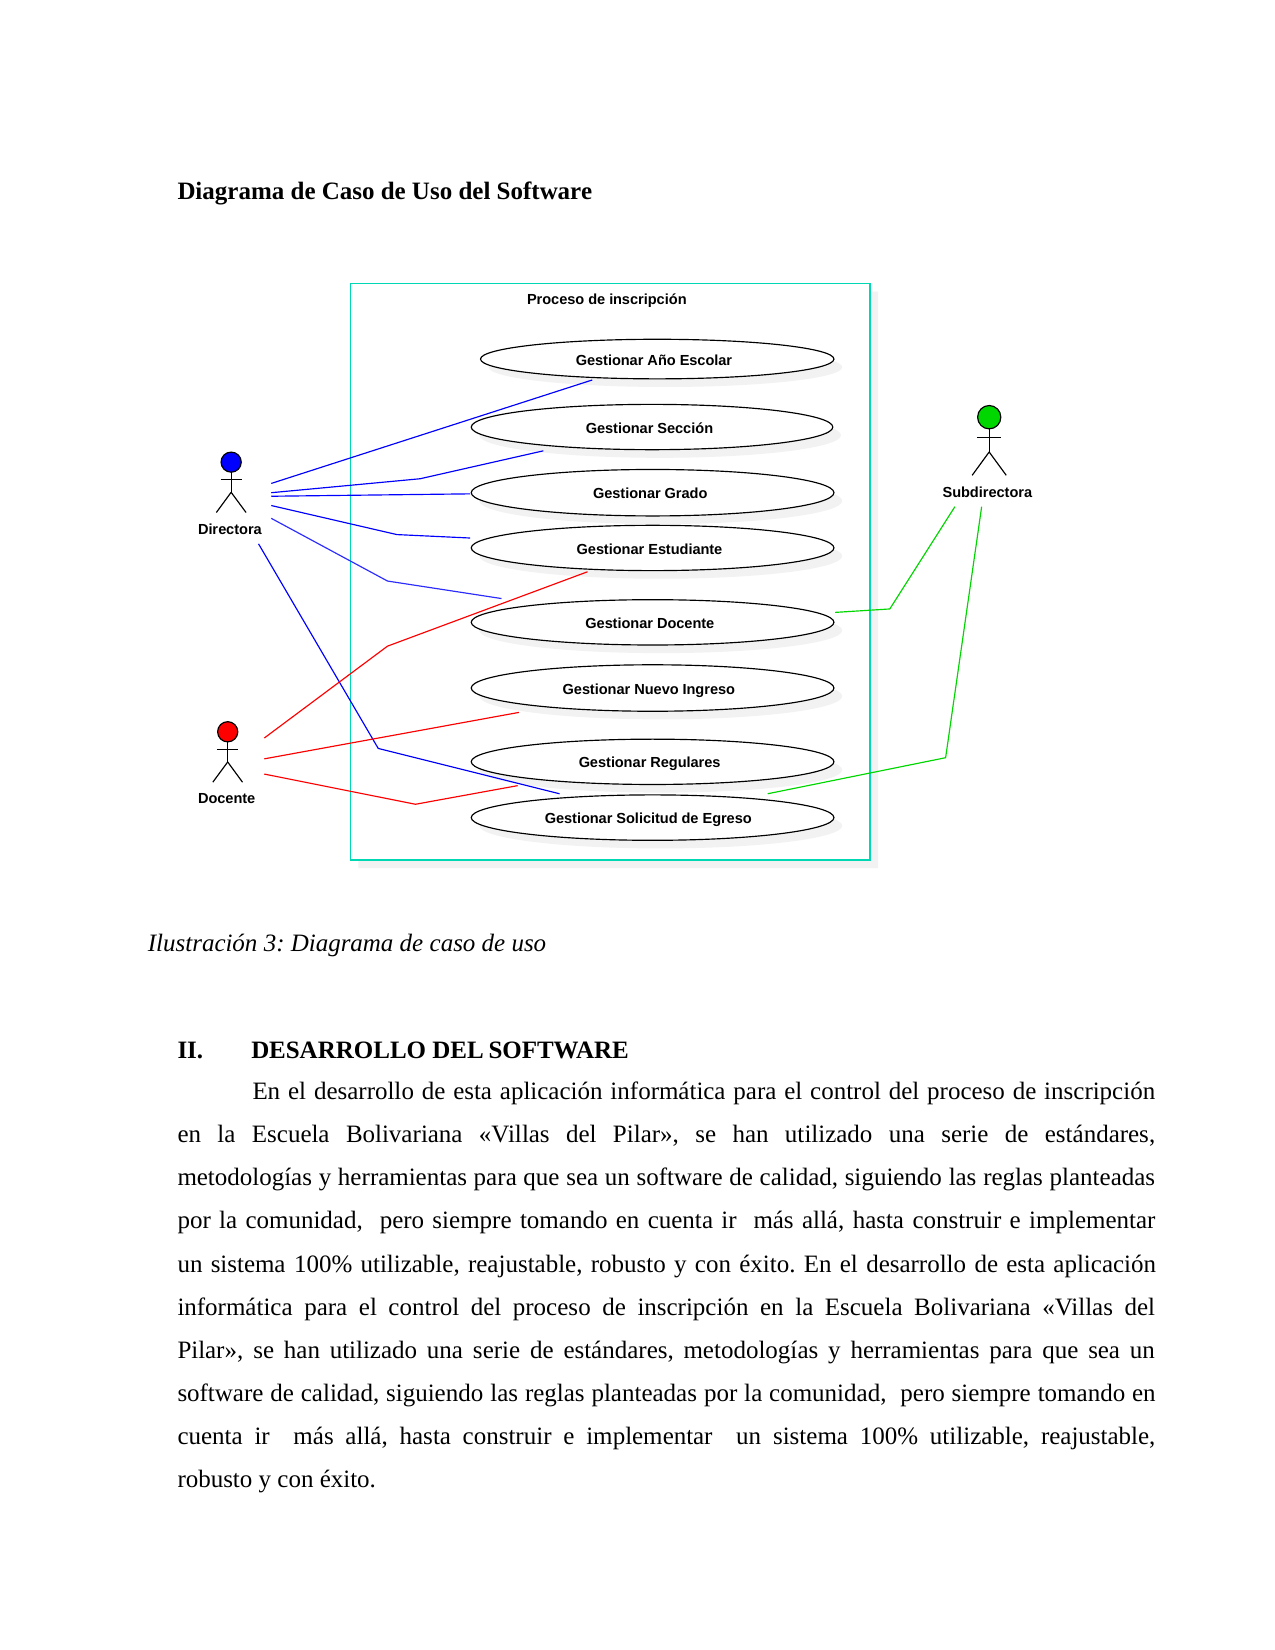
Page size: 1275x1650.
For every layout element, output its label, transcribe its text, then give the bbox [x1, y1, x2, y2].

subtitle DESARROLLO DEL SOFTWARE [177, 1035, 1157, 1064]
subtitle Diagrama de Caso de Uso del Software [177, 176, 1157, 204]
text En el desarrollo de esta aplicación informática para el control del proceso de inscripción en la Escuela Bolivariana «Villas del Pilar», se han utilizado una serie de estándares, metodologías y herramientas para que sea un software de calidad, siguiendo las reglas planteadas por la comunidad, pero siempre tomando en cuenta ir más allá, hasta construir e implementar un sistema 100% utilizable, reajustable, robusto y con éxito. En el desarrollo de esta aplicación informática para el control del proceso de inscripción en la Escuela Bolivariana «Villas del Pilar», se han utilizado una serie de estándares, metodologías y herramientas para que sea un software de calidad, siguiendo las reglas planteadas por la comunidad, pero siempre tomando en cuenta ir más allá, hasta construir e implementar un sistema 100% utilizable, reajustable, robusto y con éxito. [177, 1076, 1157, 1493]
text Ilustración 3: Diagrama de caso de uso [148, 229, 1186, 957]
